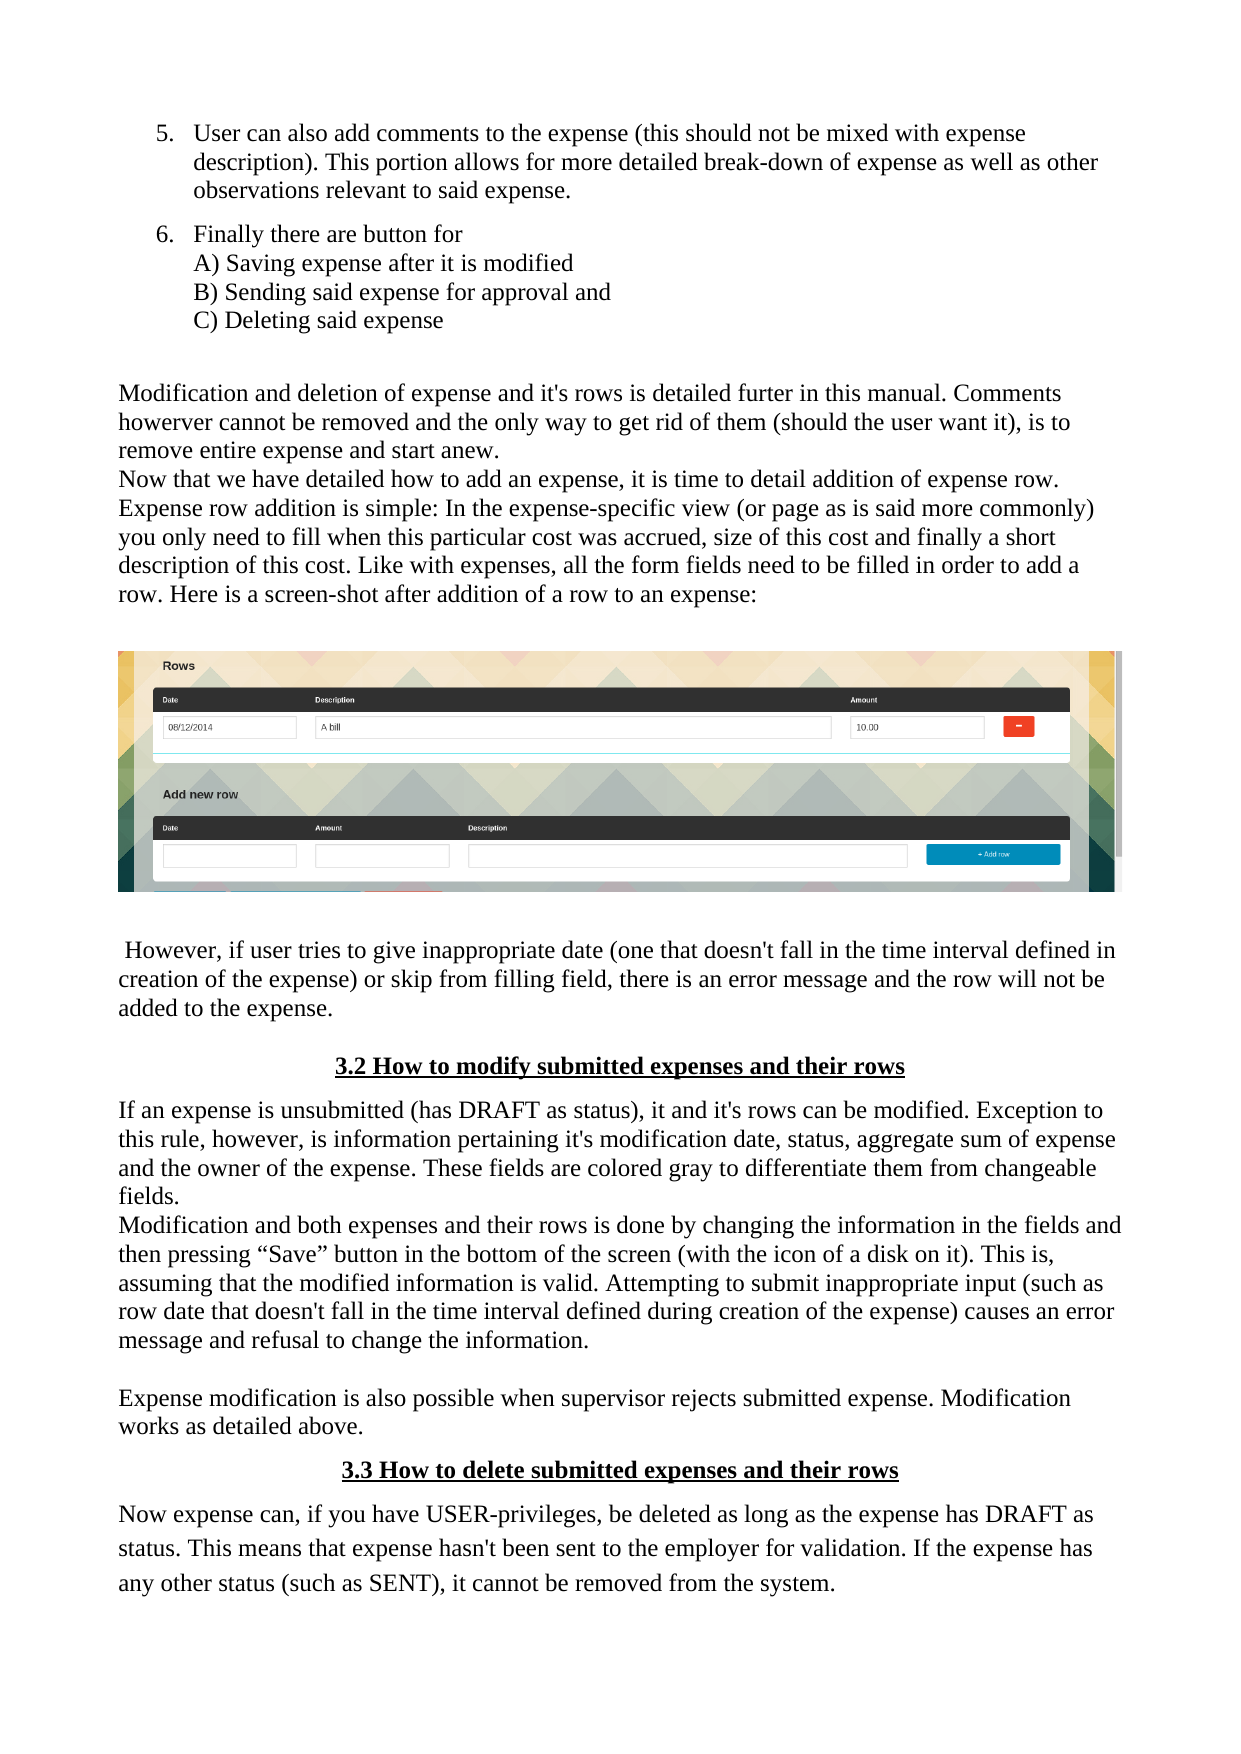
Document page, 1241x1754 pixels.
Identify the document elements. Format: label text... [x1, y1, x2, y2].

text Modification and both expenses and their rows is done by changing the information in the fields and then pressing “Save” button in the bottom of the screen (with the icon of a disk on it). This is, assuming that the modified information is valid. Attempting to submit inappropriate input (such as row date that doesn't fall in the time interval defined during creation of the expense) causes an error message and refusal to change the information. [118, 1210, 1122, 1354]
list Finally there are button for A) Saving expense after it is modified B) Sending said expense for approval and C) Deleting said expense [156, 219, 1122, 334]
list User can also add comments to the expense (this should not be mixed with expense description). This portion allows for more detailed break-down of expense as well as other observations relevant to said expense. [156, 118, 1122, 204]
text 3.3 How to delete submitted expenses and their rows [118, 1455, 1122, 1484]
text 3.2 How to modify submitted expenses and their rows [118, 1051, 1122, 1080]
text Modification and deletion of expense and it's rows is detailed furter in this manual. Comments howerver cannot be removed and the only way to get rid of them (should the user want it), is to remove entire expense and start anew. [118, 378, 1122, 464]
text Expense modification is also possible when supervisor rejects submitted expense. Modification works as detailed above. [118, 1383, 1122, 1440]
picture [118, 651, 1123, 892]
text Now that we have detailed how to add an expense, it is time to detail addition of expense row. Expense row addition is simple: In the expense-specific view (or page as is said more commonly) you only need to fill when this particular cost was accrued, size of this cost and finally a short description of this cost. Like with expenses, all the form fields need to be filled in order to add a row. Here is a screen-shot after addition of a row to an expense: [118, 464, 1122, 608]
text Now expense can, if you have USER-privileges, be deleted as long as the expense has DRAFT as status. This means that expense hasn't been sent to the employer for validation. If the expense has any other status (such as SENT), it cannot be removed from the system. [118, 1499, 1122, 1597]
text If an expense is unsubmitted (has DRAFT as status), it and it's rows can be modified. Exception to this rule, however, is information pertaining it's modification date, status, aggregate sum of expense and the owner of the expense. These fields are colored gray to differentiate them from changeable fields. [118, 1095, 1122, 1210]
text However, if user tries to give inappropriate date (one that doesn't fall in the time interval defined in creation of the expense) or skip from filling field, there is an error message and the row will not be added to the expense. [118, 935, 1122, 1021]
